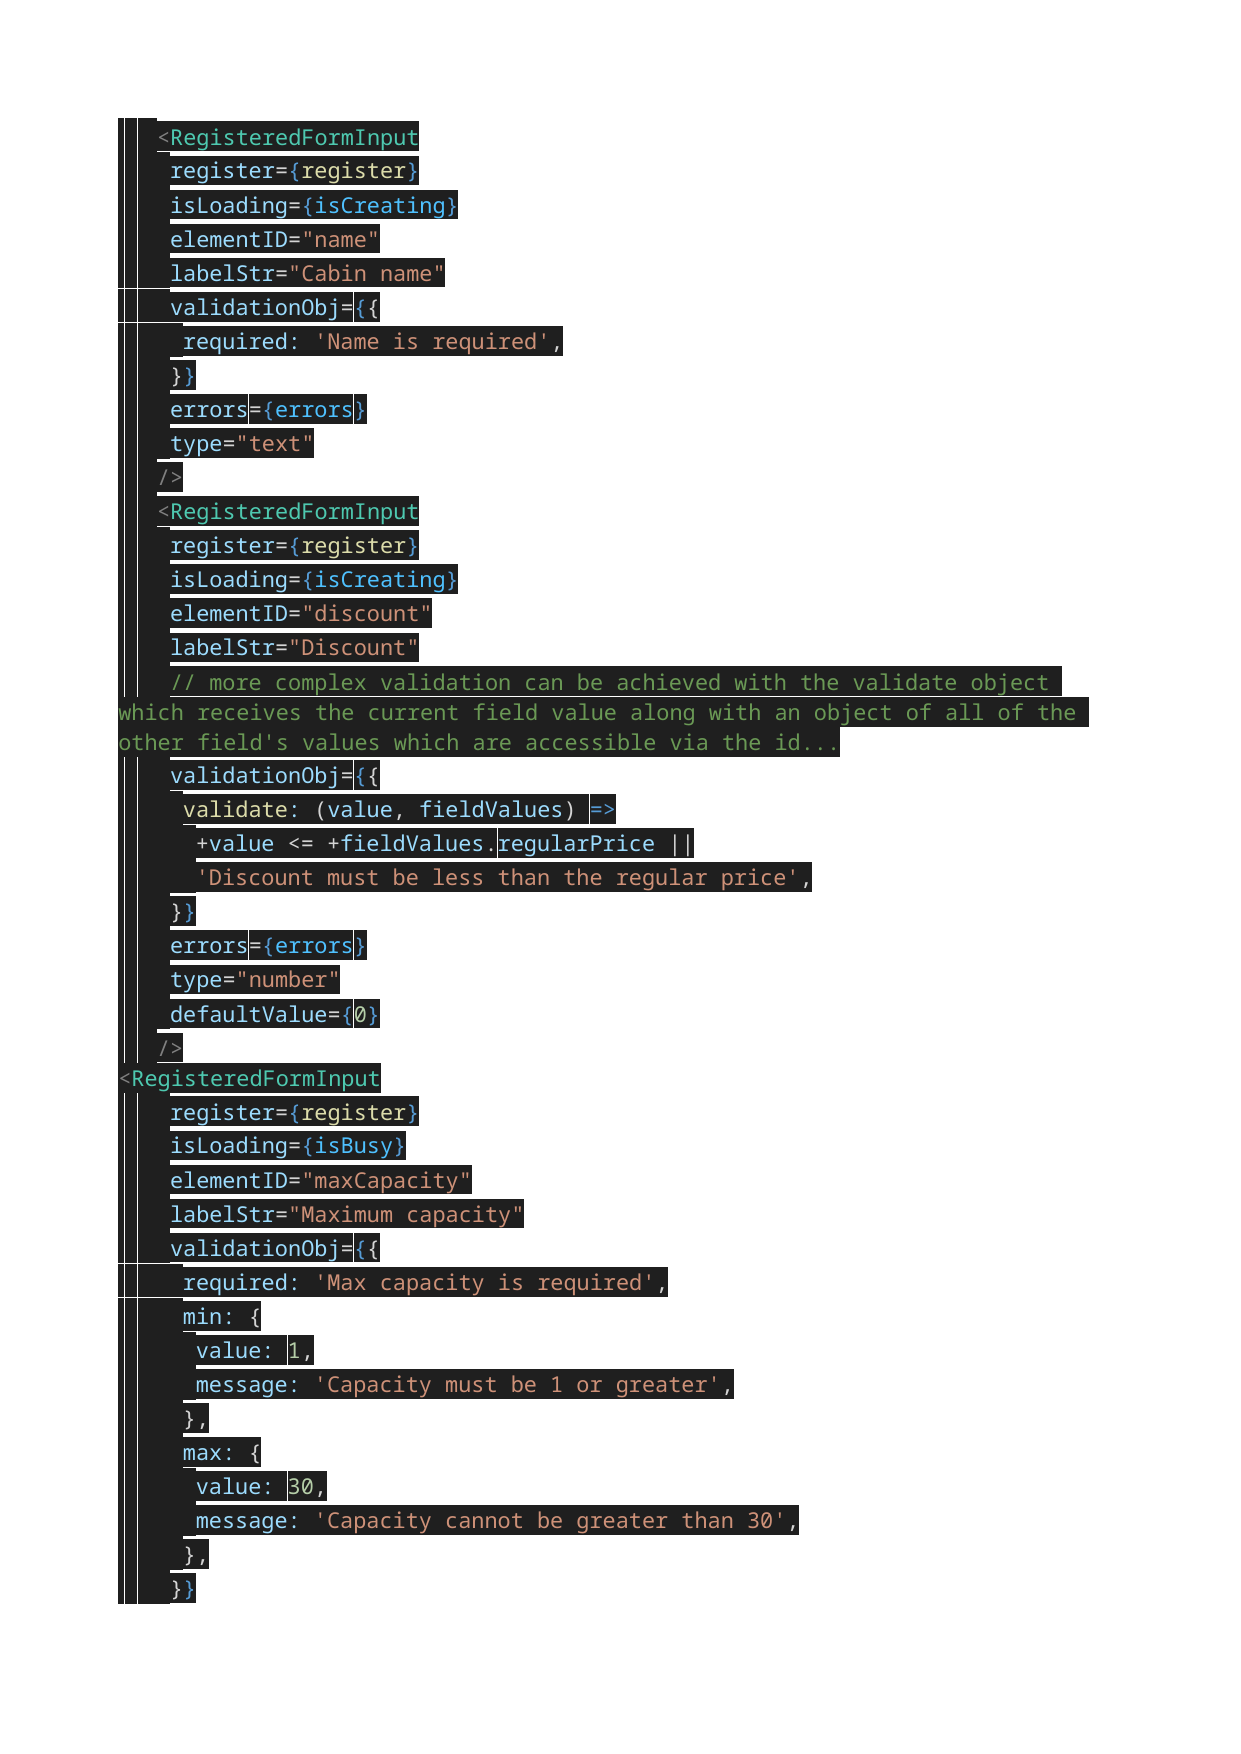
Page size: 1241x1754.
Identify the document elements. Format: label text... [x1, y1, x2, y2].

text elementID="name" [118, 220, 1122, 254]
text }} [118, 1570, 1122, 1604]
text validationObj={{ [118, 288, 1122, 322]
text type="number" [118, 961, 1122, 995]
text message: 'Capacity must be 1 or greater', [118, 1366, 1122, 1400]
text type="text" [118, 425, 1122, 459]
text value: 1, [118, 1332, 1122, 1366]
text elementID="maxCapacity" [118, 1161, 1122, 1195]
text +value <= +fieldValues.regularPrice || [118, 825, 1122, 859]
text }, [118, 1536, 1122, 1570]
text /> [118, 1029, 1122, 1063]
text register={register} [118, 527, 1122, 561]
text required: 'Max capacity is required', [118, 1263, 1122, 1297]
text }} [118, 357, 1122, 391]
text register={register} [118, 152, 1122, 186]
text max: { [118, 1434, 1122, 1468]
text }} [118, 893, 1122, 927]
text labelStr="Maximum capacity" [118, 1195, 1122, 1229]
text labelStr="Cabin name" [118, 254, 1122, 288]
text <RegisteredFormInput [118, 493, 1122, 527]
text 'Discount must be less than the regular price', [118, 859, 1122, 893]
text required: 'Name is required', [118, 322, 1122, 357]
text validationObj={{ [118, 1229, 1122, 1263]
text errors={errors} [118, 391, 1122, 425]
text // more complex validation can be achieved with the validate object which receives the current field value along with an object of all of the other field's values which are accessible via the id... [118, 663, 1122, 757]
text message: 'Capacity cannot be greater than 30', [118, 1502, 1122, 1536]
text labelStr="Discount" [118, 629, 1122, 663]
text register={register} [118, 1093, 1122, 1127]
text value: 30, [118, 1468, 1122, 1502]
text <RegisteredFormInput [118, 118, 1122, 152]
text validationObj={{ [118, 757, 1122, 791]
text isLoading={isCreating} [118, 186, 1122, 220]
text /> [118, 459, 1122, 493]
text errors={errors} [118, 927, 1122, 961]
text defaultValue={0} [118, 995, 1122, 1029]
text validate: (value, fieldValues) => [118, 791, 1122, 825]
text <RegisteredFormInput [118, 1063, 1122, 1093]
text }, [118, 1400, 1122, 1434]
text isLoading={isBusy} [118, 1127, 1122, 1161]
text isLoading={isCreating} [118, 561, 1122, 595]
text elementID="discount" [118, 595, 1122, 629]
text min: { [118, 1297, 1122, 1332]
